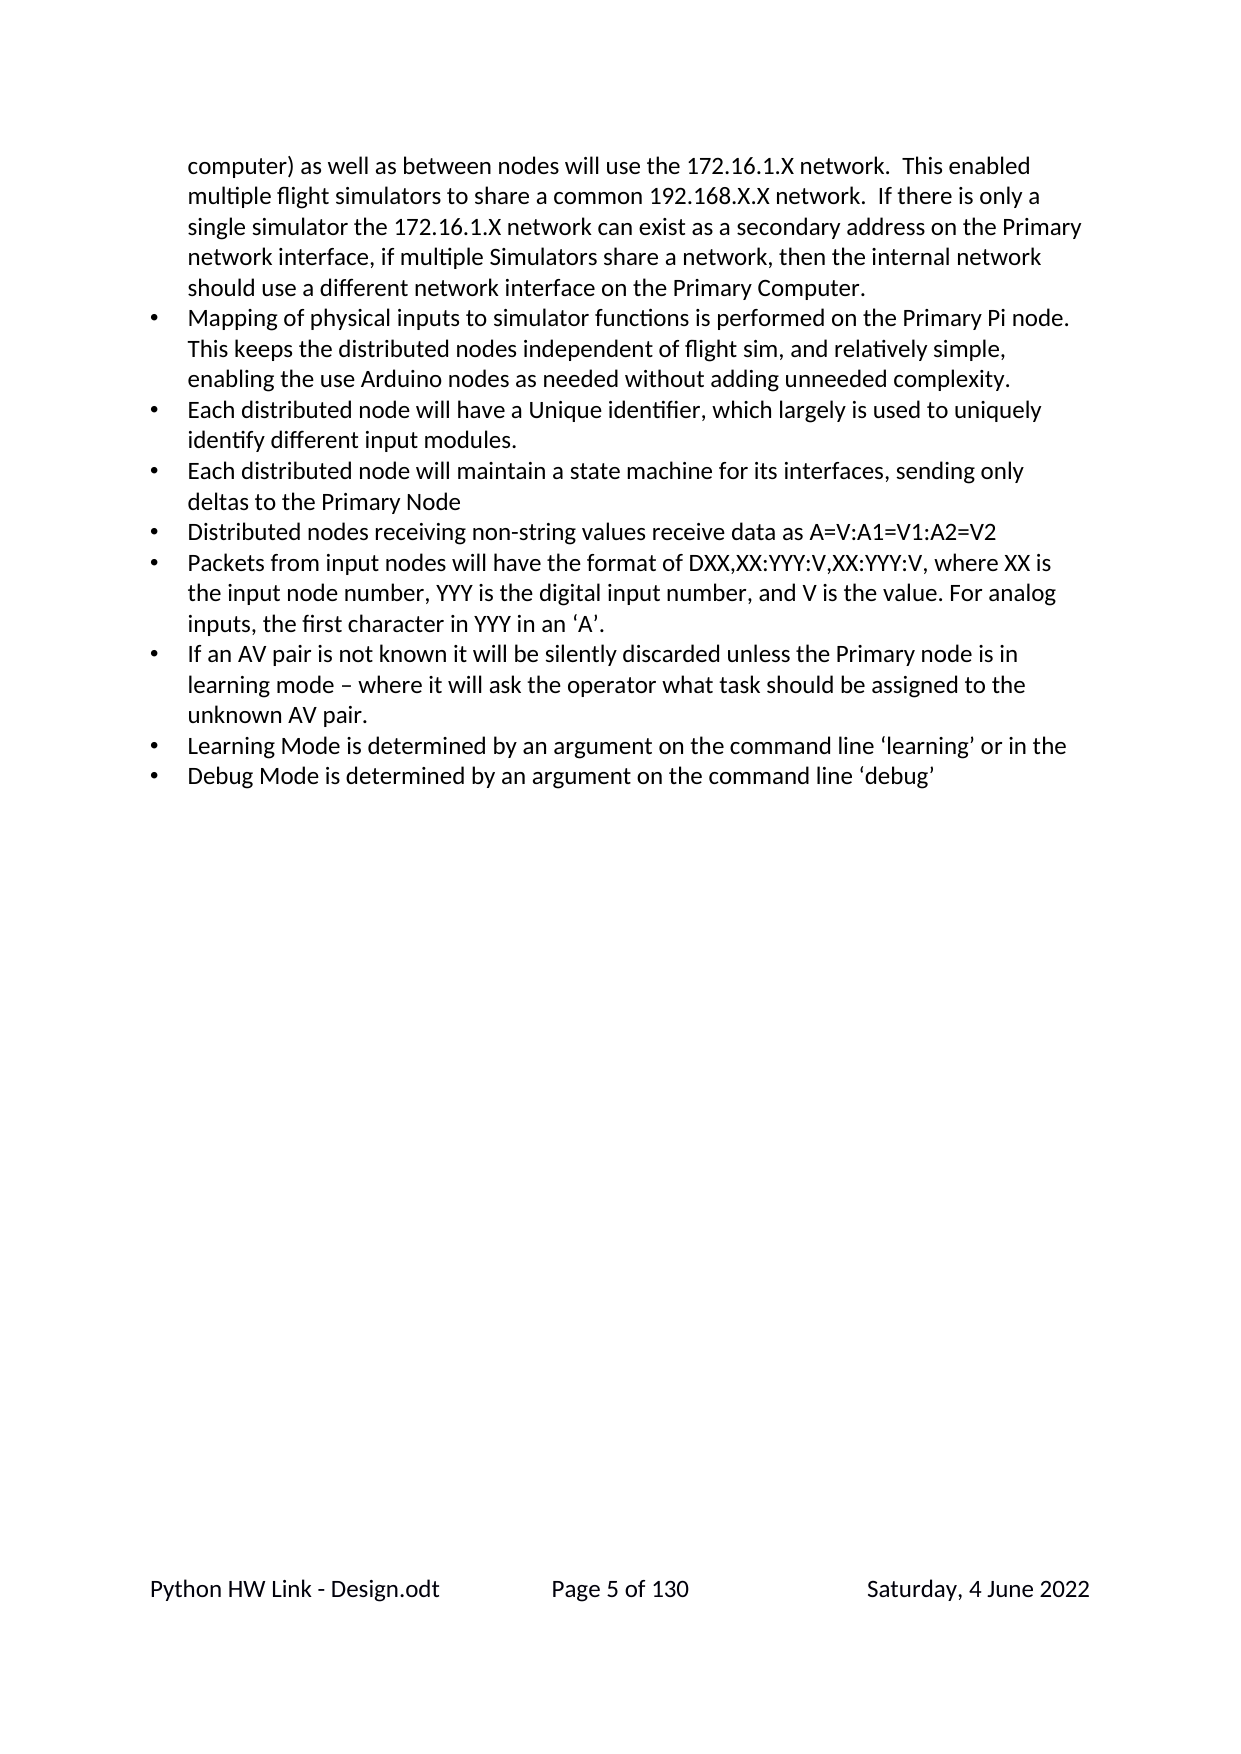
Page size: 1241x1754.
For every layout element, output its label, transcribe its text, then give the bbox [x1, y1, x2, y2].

list Mapping of physical inputs to simulator functions is performed on the Primary Pi node. This keeps the distributed nodes independent of flight sim, and relatively simple, enabling the use Arduino nodes as needed without adding unneeded complexity. [150, 303, 1090, 394]
list Learning Mode is determined by an argument on the command line ‘learning’ or in the [150, 730, 1090, 760]
list Each distributed node will have a Unique identifier, which largely is used to uniquely identify different input modules. [150, 394, 1090, 455]
list Packets from input nodes will have the format of DXX,XX:YYY:V,XX:YYY:V, where XX is the input node number, YYY is the digital input number, and V is the value. For analog inputs, the first character in YYY in an ‘A’. [150, 547, 1090, 638]
list If an AV pair is not known it will be silently discarded unless the Primary node is in learning mode – where it will ask the operator what task should be assigned to the unknown AV pair. [150, 638, 1090, 730]
list computer) as well as between nodes will use the 172.16.1.X network. This enabled multiple flight simulators to share a common 192.168.X.X network. If there is only a single simulator the 172.16.1.X network can exist as a secondary address on the Primary network interface, if multiple Simulators share a network, then the internal network should use a different network interface on the Primary Computer. [150, 150, 1090, 303]
list Each distributed node will maintain a state machine for its interfaces, sending only deltas to the Primary Node [150, 455, 1090, 516]
list Debug Mode is determined by an argument on the command line ‘debug’ [150, 760, 1090, 791]
list Distributed nodes receiving non-string values receive data as A=V:A1=V1:A2=V2 [150, 516, 1090, 547]
